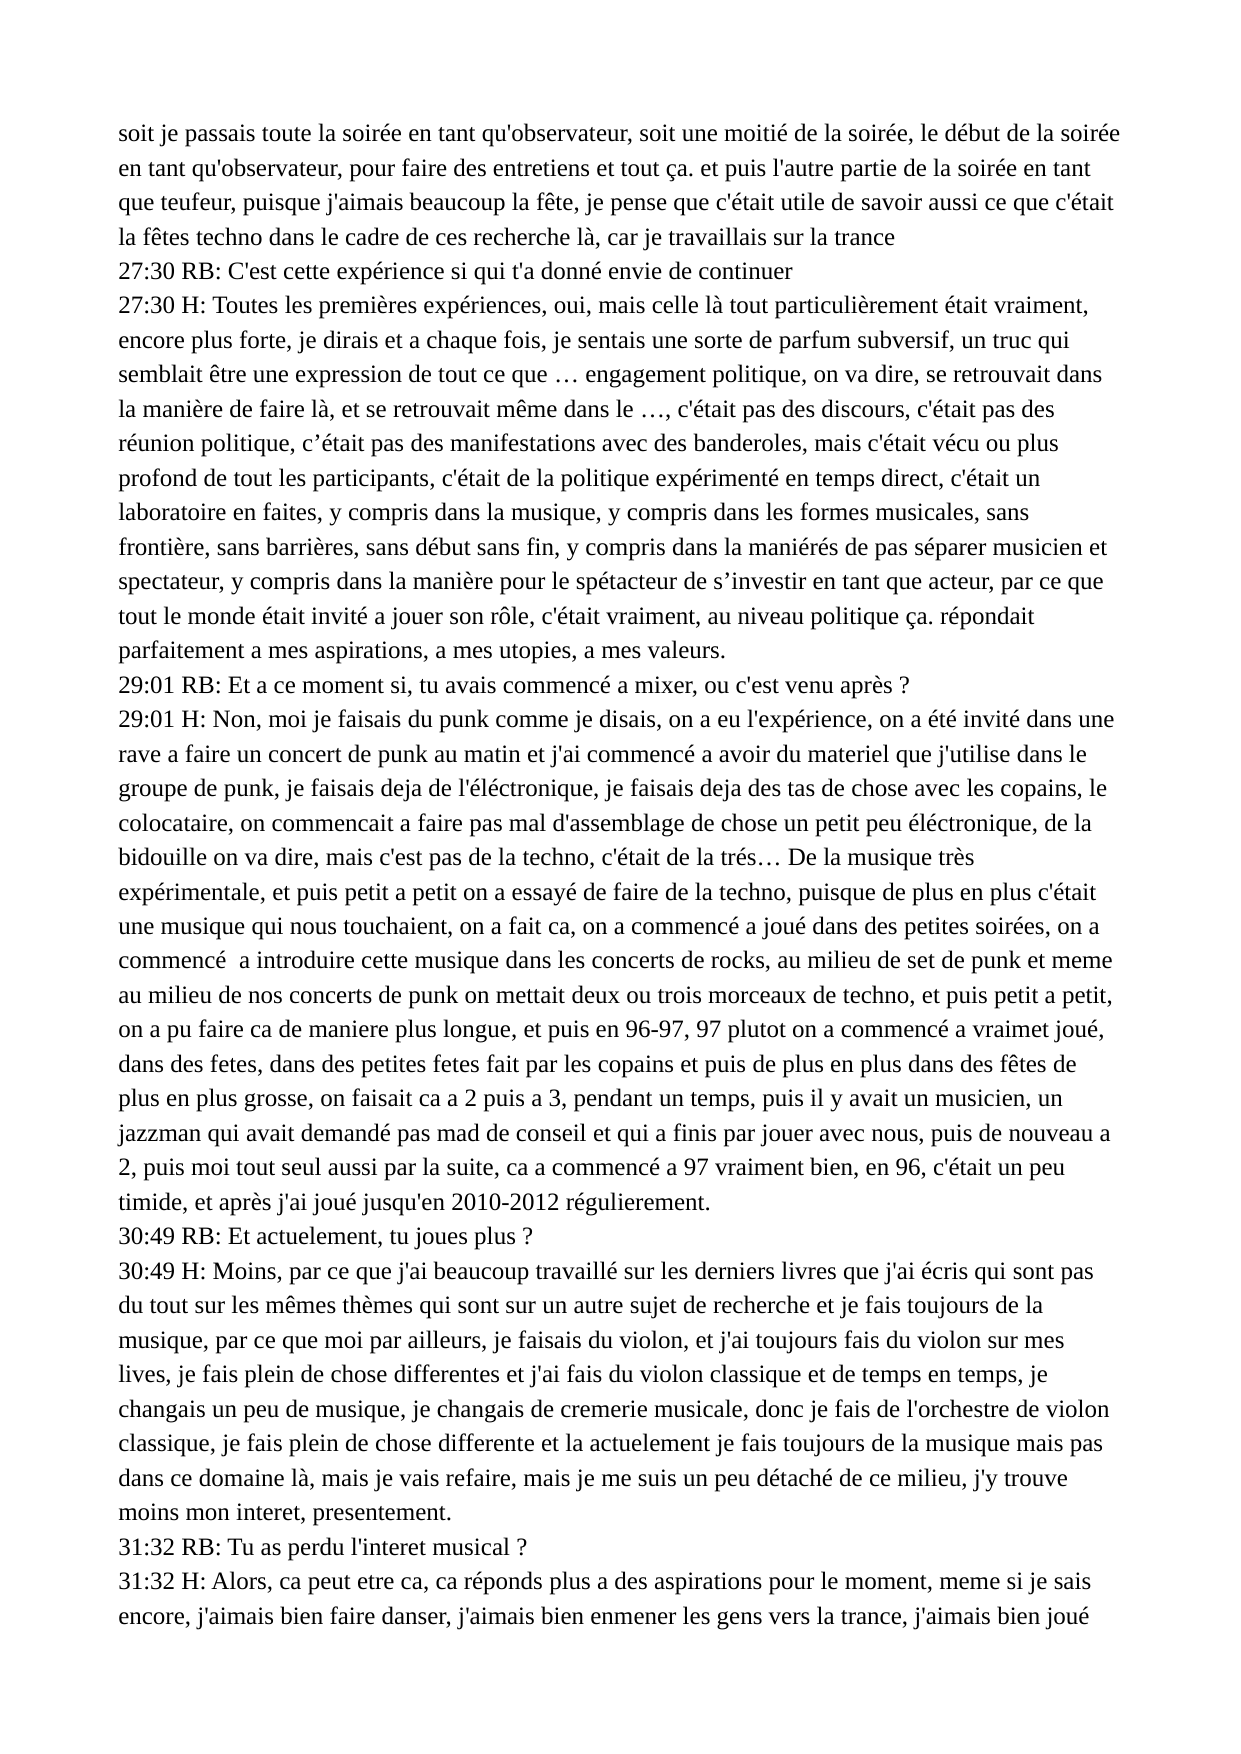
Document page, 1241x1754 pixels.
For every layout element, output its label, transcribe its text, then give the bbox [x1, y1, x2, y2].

text soit je passais toute la soirée en tant qu'observateur, soit une moitié de la soirée, le début de la soirée en tant qu'observateur, pour faire des entretiens et tout ça. et puis l'autre partie de la soirée en tant que teufeur, puisque j'aimais beaucoup la fête, je pense que c'était utile de savoir aussi ce que c'était la fêtes techno dans le cadre de ces recherche là, car je travaillais sur la trance 27:30 RB: C'est cette expérience si qui t'a donné envie de continuer 27:30 H: Toutes les premières expériences, oui, mais celle là tout particulièrement était vraiment, encore plus forte, je dirais et a chaque fois, je sentais une sorte de parfum subversif, un truc qui semblait être une expression de tout ce que … engagement politique, on va dire, se retrouvait dans la manière de faire là, et se retrouvait même dans le …, c'était pas des discours, c'était pas des réunion politique, c’était pas des manifestations avec des banderoles, mais c'était vécu ou plus profond de tout les participants, c'était de la politique expérimenté en temps direct, c'était un laboratoire en faites, y compris dans la musique, y compris dans les formes musicales, sans frontière, sans barrières, sans début sans fin, y compris dans la maniérés de pas séparer musicien et spectateur, y compris dans la manière pour le spétacteur de s’investir en tant que acteur, par ce que tout le monde était invité a jouer son rôle, c'était vraiment, au niveau politique ça. répondait parfaitement a mes aspirations, a mes utopies, a mes valeurs. 29:01 RB: Et a ce moment si, tu avais commencé a mixer, ou c'est venu après ? 29:01 H: Non, moi je faisais du punk comme je disais, on a eu l'expérience, on a été invité dans une rave a faire un concert de punk au matin et j'ai commencé a avoir du materiel que j'utilise dans le groupe de punk, je faisais deja de l'éléctronique, je faisais deja des tas de chose avec les copains, le colocataire, on commencait a faire pas mal d'assemblage de chose un petit peu éléctronique, de la bidouille on va dire, mais c'est pas de la techno, c'était de la trés… De la musique très expérimentale, et puis petit a petit on a essayé de faire de la techno, puisque de plus en plus c'était une musique qui nous touchaient, on a fait ca, on a commencé a joué dans des petites soirées, on a commencé a introduire cette musique dans les concerts de rocks, au milieu de set de punk et meme au milieu de nos concerts de punk on mettait deux ou trois morceaux de techno, et puis petit a petit, on a pu faire ca de maniere plus longue, et puis en 96-97, 97 plutot on a commencé a vraimet joué, dans des fetes, dans des petites fetes fait par les copains et puis de plus en plus dans des fêtes de plus en plus grosse, on faisait ca a 2 puis a 3, pendant un temps, puis il y avait un musicien, un jazzman qui avait demandé pas mad de conseil et qui a finis par jouer avec nous, puis de nouveau a 2, puis moi tout seul aussi par la suite, ca a commencé a 97 vraiment bien, en 96, c'était un peu timide, et après j'ai joué jusqu'en 2010-2012 régulierement. 30:49 RB: Et actuelement, tu joues plus ? 30:49 H: Moins, par ce que j'ai beaucoup travaillé sur les derniers livres que j'ai écris qui sont pas du tout sur les mêmes thèmes qui sont sur un autre sujet de recherche et je fais toujours de la musique, par ce que moi par ailleurs, je faisais du violon, et j'ai toujours fais du violon sur mes lives, je fais plein de chose differentes et j'ai fais du violon classique et de temps en temps, je changais un peu de musique, je changais de cremerie musicale, donc je fais de l'orchestre de violon classique, je fais plein de chose differente et la actuelement je fais toujours de la musique mais pas dans ce domaine là, mais je vais refaire, mais je me suis un peu détaché de ce milieu, j'y trouve moins mon interet, presentement. 31:32 RB: Tu as perdu l'interet musical ? 31:32 H: Alors, ca peut etre ca, ca réponds plus a des aspirations pour le moment, meme si je sais encore, j'aimais bien faire danser, j'aimais bien enmener les gens vers la trance, j'aimais bien joué [118, 118, 1122, 1629]
